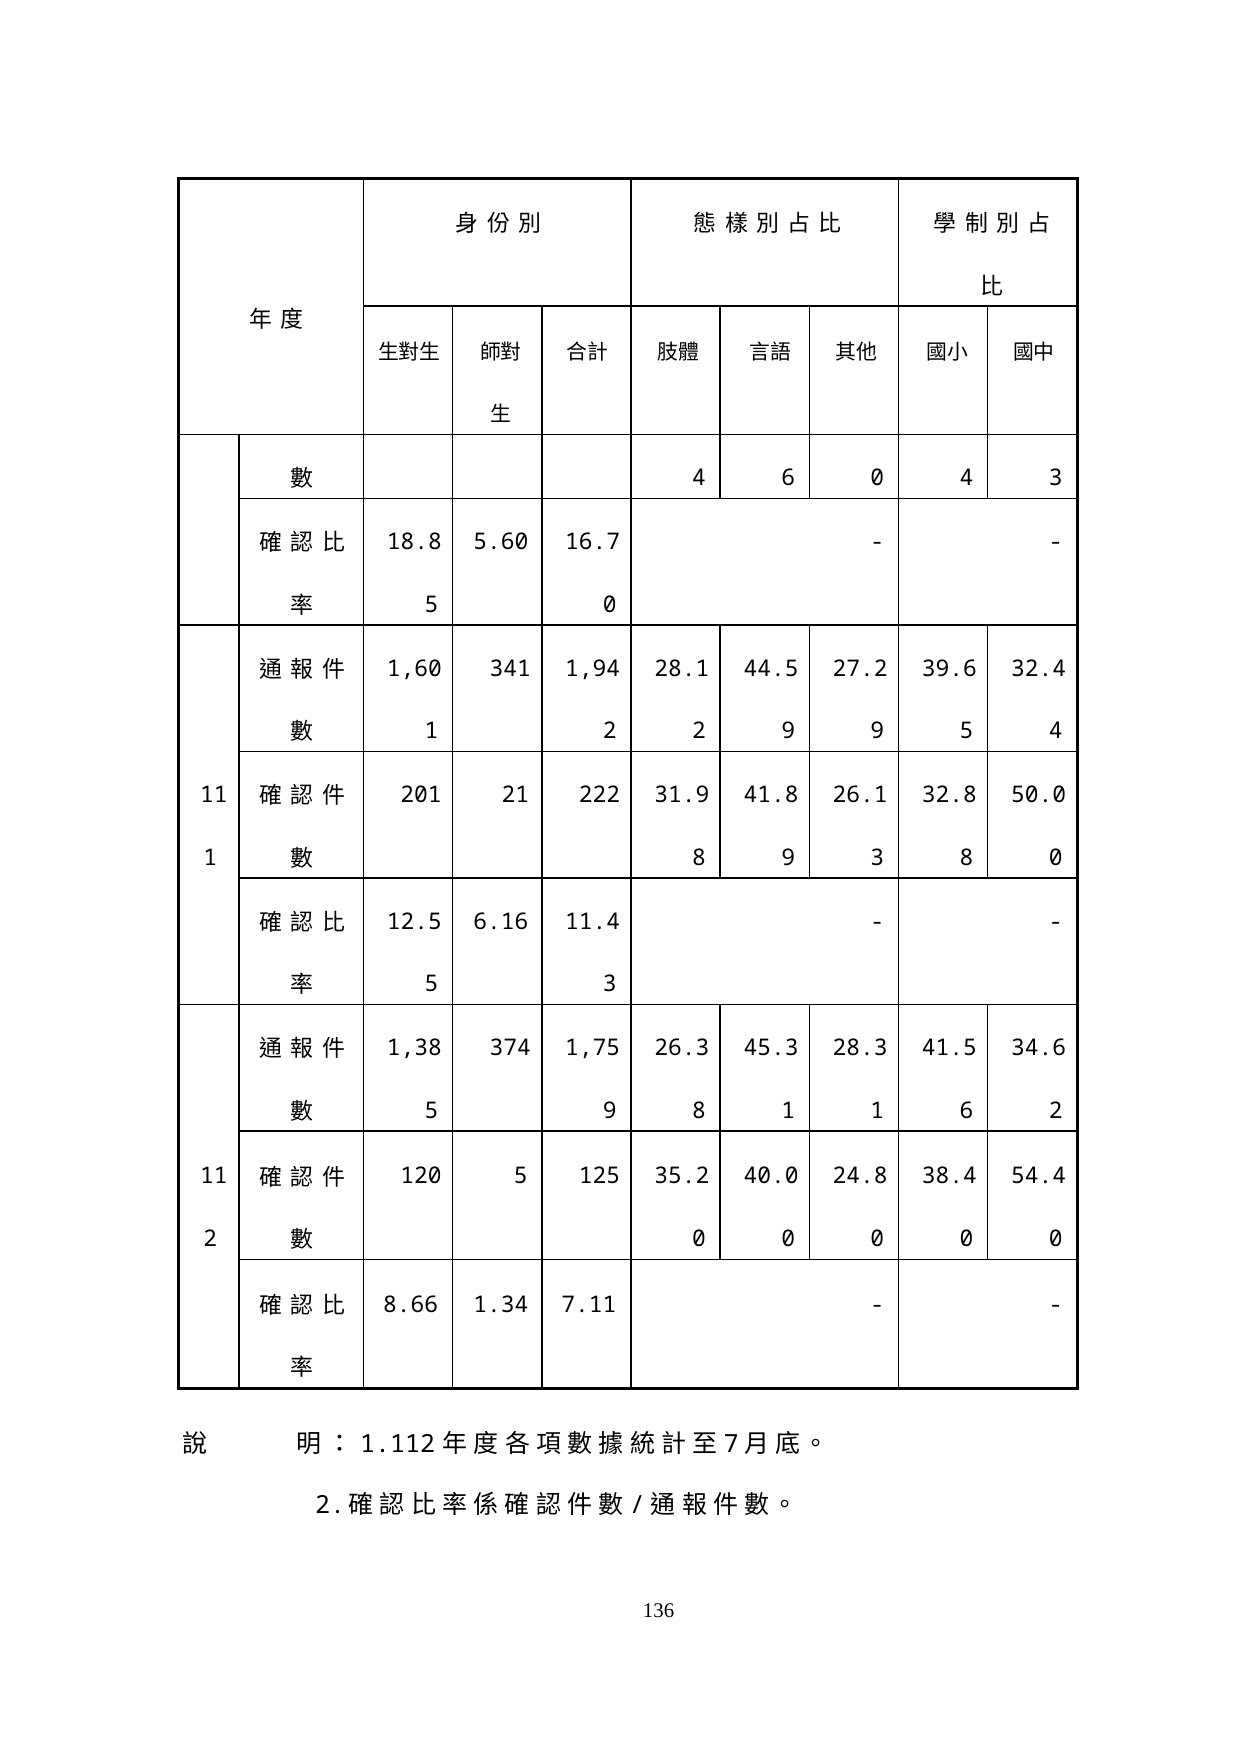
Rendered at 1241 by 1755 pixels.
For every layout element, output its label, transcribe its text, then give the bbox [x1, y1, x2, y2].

table_cell 374 [453, 1005, 541, 1130]
table_cell 6.16 [453, 879, 541, 1004]
text 2.確認比率係確認件數/通報件數。 [304, 1452, 1106, 1515]
table_cell 確認件數 [240, 1132, 363, 1258]
table_cell 合計 [543, 307, 630, 433]
table_cell - [632, 499, 898, 624]
table_cell 34.62 [988, 1005, 1076, 1130]
table_cell 肢體 [632, 307, 719, 433]
table_cell [364, 435, 452, 497]
table_cell 112 [180, 1005, 238, 1387]
table_cell 35.20 [632, 1132, 719, 1258]
table_cell 26.38 [632, 1005, 719, 1130]
table_cell 16.70 [543, 499, 630, 624]
table_cell 1,385 [364, 1005, 452, 1130]
table_cell 45.31 [721, 1005, 809, 1130]
table_header 態樣別占比 [632, 180, 898, 305]
table_header 學制別占比 [899, 180, 1076, 305]
table_cell 41.56 [899, 1005, 987, 1130]
table_cell 師對生 [453, 307, 541, 433]
table_header 身份別 [364, 180, 630, 305]
table_cell 44.59 [721, 626, 809, 751]
table_cell 5.60 [453, 499, 541, 624]
table_cell 31.98 [632, 752, 719, 877]
table_cell 言語 [721, 307, 809, 433]
table_cell 111 [180, 626, 238, 1004]
table_cell 1,759 [543, 1005, 630, 1130]
table_cell - [632, 879, 898, 1004]
table_cell 18.85 [364, 499, 452, 624]
table_cell 21 [453, 752, 541, 877]
table_cell 1,601 [364, 626, 452, 751]
table_cell 32.88 [899, 752, 987, 877]
table_cell 國小 [899, 307, 987, 433]
table_cell 生對生 [364, 307, 452, 433]
table_cell 27.29 [810, 626, 898, 751]
table_cell 8.66 [364, 1260, 452, 1387]
table_cell 38.40 [899, 1132, 987, 1258]
table_cell 222 [543, 752, 630, 877]
table_cell 4 [899, 435, 987, 497]
table_header 年度 [180, 180, 363, 433]
table_cell [180, 435, 238, 624]
table_cell 40.00 [721, 1132, 809, 1258]
table_cell - [899, 1260, 1076, 1387]
table_cell - [632, 1260, 898, 1387]
table_cell 341 [453, 626, 541, 751]
table_cell 120 [364, 1132, 452, 1258]
table_cell 41.89 [721, 752, 809, 877]
table_cell 7.11 [543, 1260, 630, 1387]
table_cell 125 [543, 1132, 630, 1258]
table_cell 54.40 [988, 1132, 1076, 1258]
table_cell 確認比率 [240, 879, 363, 1004]
table_cell [543, 435, 630, 497]
table_cell 6 [721, 435, 809, 497]
table_cell 4 [632, 435, 719, 497]
table_cell - [899, 879, 1076, 1004]
table_cell 通報件數 [240, 1005, 363, 1130]
table_cell 通報件數 [240, 626, 363, 751]
table_cell 確認比率 [240, 499, 363, 624]
table_cell 28.12 [632, 626, 719, 751]
table_cell 50.00 [988, 752, 1076, 877]
table_cell 其他 [810, 307, 898, 433]
text 說 明：1.112年度各項數據統計至7月底。 [179, 1390, 1106, 1452]
table_cell 國中 [988, 307, 1076, 433]
table_cell 數 [240, 435, 363, 497]
table_cell - [899, 499, 1076, 624]
table_cell 確認比率 [240, 1260, 363, 1387]
table_cell 32.44 [988, 626, 1076, 751]
table_cell 11.43 [543, 879, 630, 1004]
table_cell 3 [988, 435, 1076, 497]
table_cell 26.13 [810, 752, 898, 877]
table_cell 28.31 [810, 1005, 898, 1130]
table_cell 39.65 [899, 626, 987, 751]
table_cell [453, 435, 541, 497]
table_cell 24.80 [810, 1132, 898, 1258]
table_cell 1.34 [453, 1260, 541, 1387]
table_cell 1,942 [543, 626, 630, 751]
table_cell 12.55 [364, 879, 452, 1004]
table_cell 201 [364, 752, 452, 877]
table_cell 5 [453, 1132, 541, 1258]
table_cell 0 [810, 435, 898, 497]
table_cell 確認件數 [240, 752, 363, 877]
